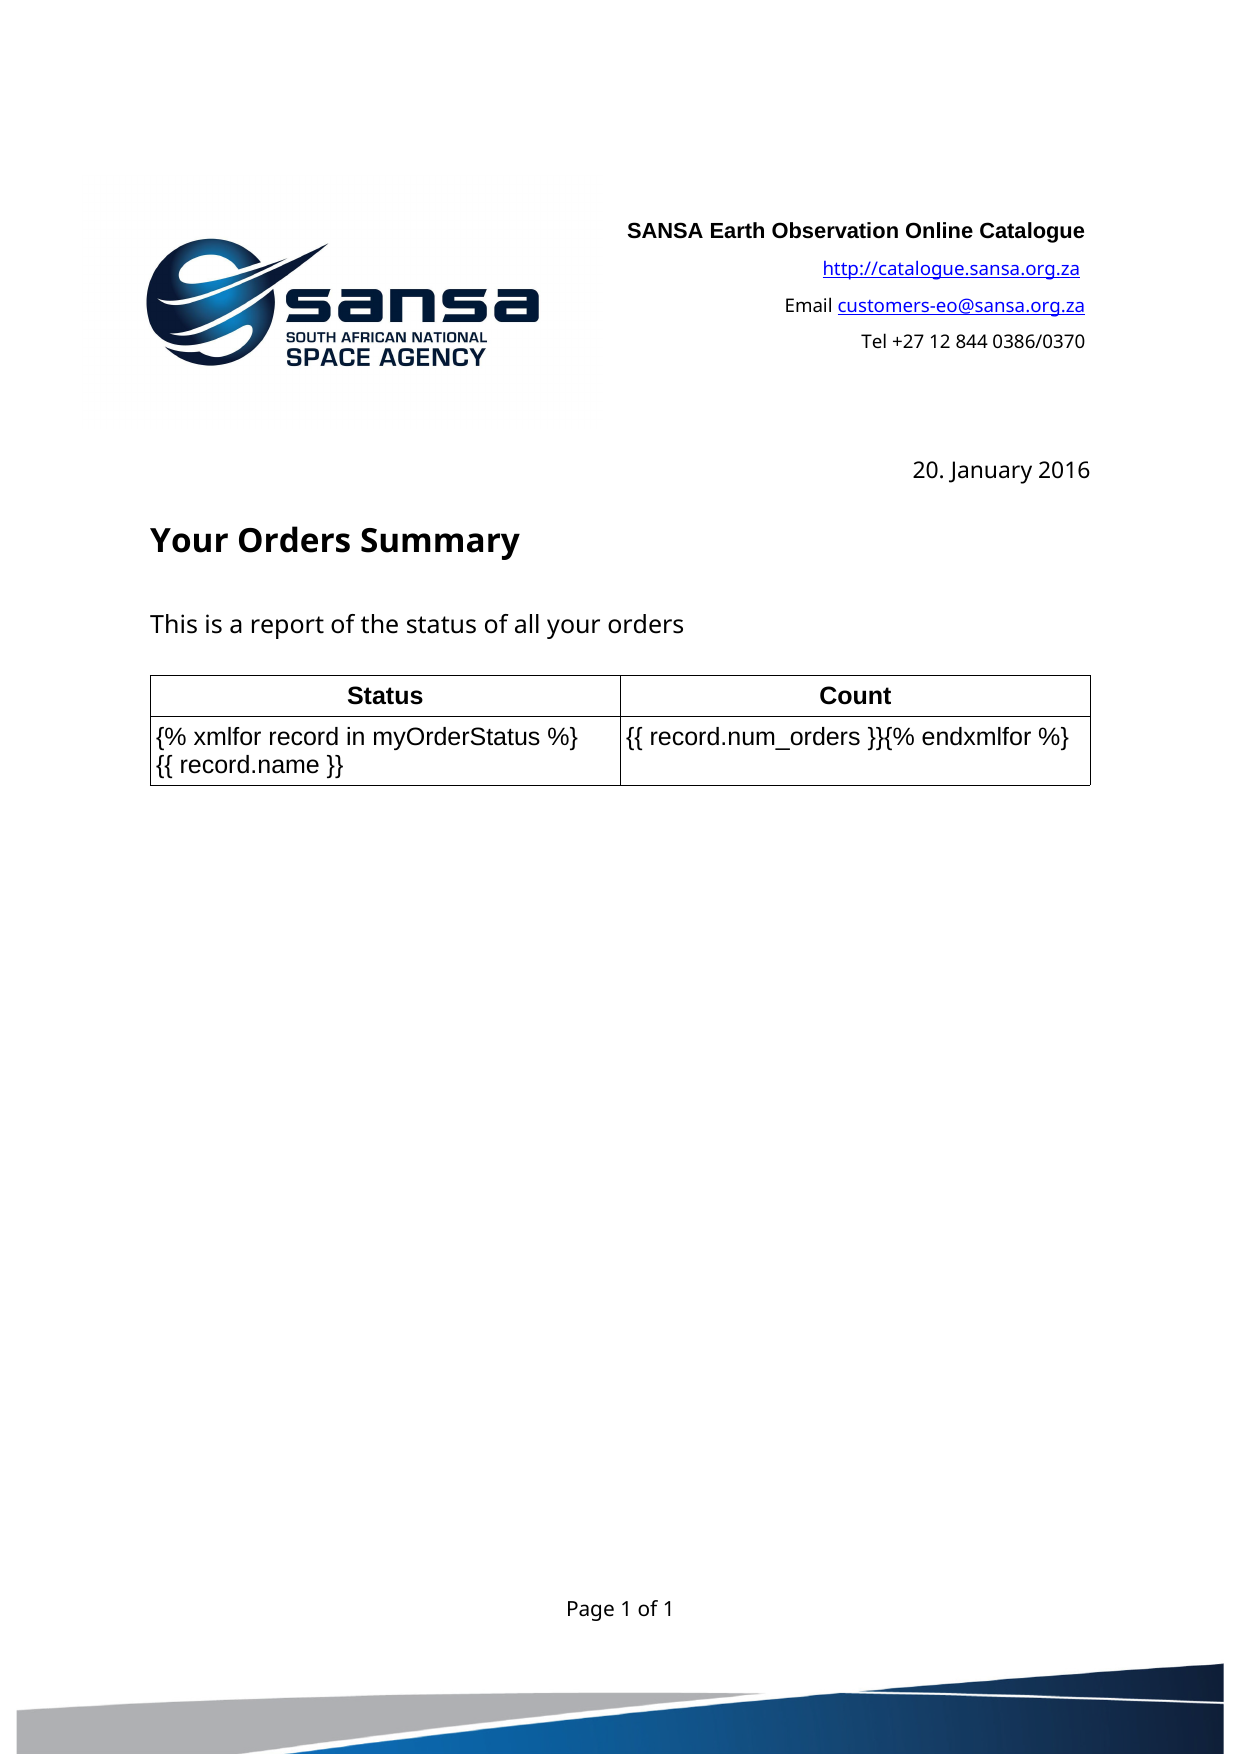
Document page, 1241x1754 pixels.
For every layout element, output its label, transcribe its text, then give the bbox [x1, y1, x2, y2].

text This is a report of the status of all your orders [150, 607, 1090, 641]
table_cell {% xmlfor record in myOrderStatus %}{{ record.name }} [151, 717, 620, 785]
text 20. January 2016 [150, 454, 1090, 485]
table_cell http://catalogue.sansa.org.za [619, 249, 1091, 286]
table_cell Tel +27 12 844 0386/0370 [619, 323, 1091, 360]
table_header SANSA Earth Observation Online Catalogue [619, 213, 1091, 249]
table_cell {{ record.num_orders }}{% endxmlfor %} [621, 717, 1090, 785]
text Your Orders Summary [150, 516, 1090, 562]
table_header Count [621, 676, 1090, 716]
picture [16, 1656, 1224, 1754]
table_cell Email customers-eo@sansa.org.za [619, 286, 1091, 323]
picture [82, 175, 603, 429]
table_header Status [151, 676, 620, 716]
